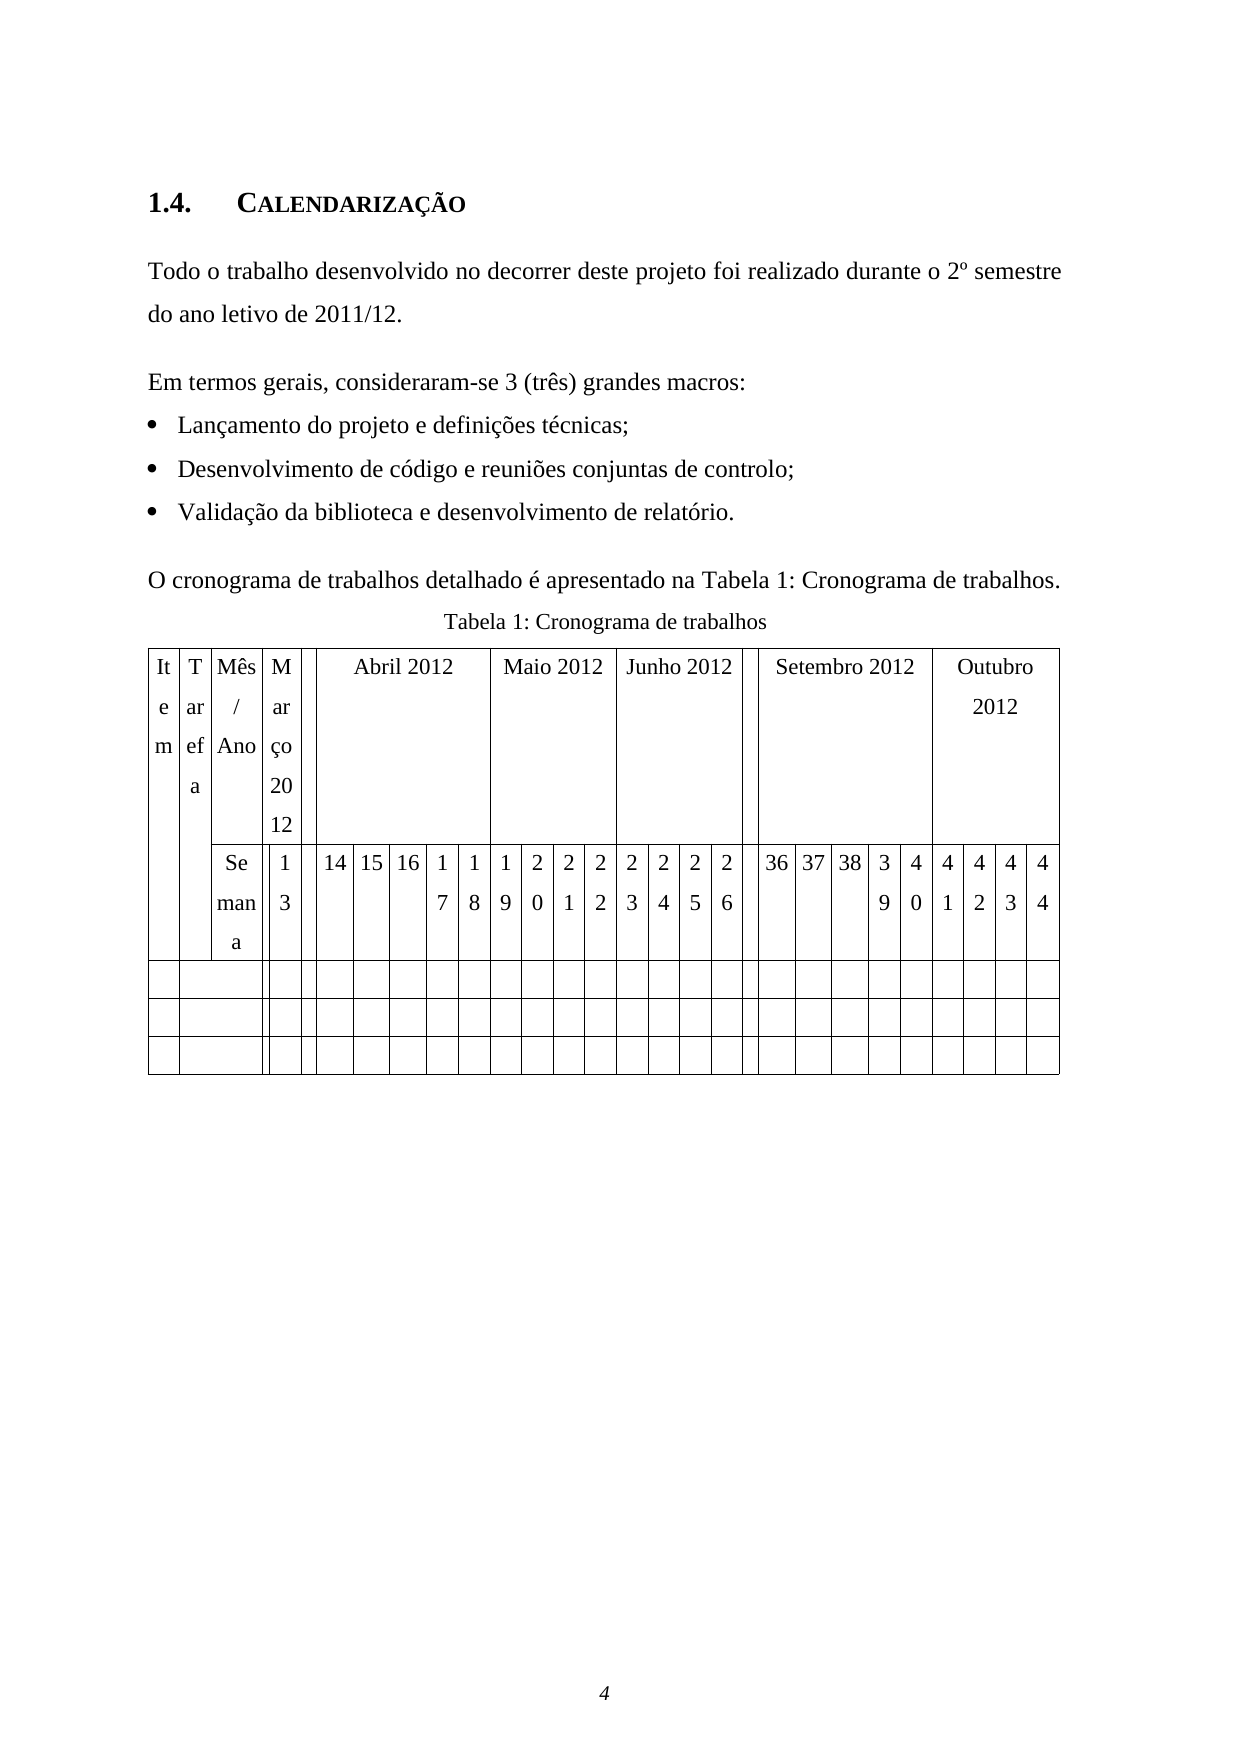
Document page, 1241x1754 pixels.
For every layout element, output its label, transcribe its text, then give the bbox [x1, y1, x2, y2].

table_cell [964, 1037, 995, 1074]
table_cell 14 [317, 845, 353, 960]
table_cell [263, 961, 269, 998]
table_cell [317, 999, 353, 1036]
table_cell [933, 999, 963, 1036]
table_cell [554, 999, 584, 1036]
table_cell [1027, 999, 1059, 1036]
table_cell [759, 999, 795, 1036]
table_cell [869, 1037, 900, 1074]
table_cell [459, 1037, 490, 1074]
table_cell 38 [832, 845, 868, 960]
table_header Mês/Ano [212, 649, 262, 843]
table_cell [302, 1037, 316, 1074]
table_cell [149, 961, 179, 998]
table_cell [832, 961, 868, 998]
table_cell 22 [585, 845, 616, 960]
text O cronograma de trabalhos detalhado é apresentado na Tabela 1: Cronograma de trabalhos. [148, 565, 1063, 594]
table_cell [1027, 961, 1059, 998]
table_cell [390, 961, 426, 998]
table_cell [354, 999, 389, 1036]
table_cell [901, 1037, 932, 1074]
table_header Março 2012 [263, 649, 301, 843]
table_cell 24 [649, 845, 679, 960]
table_cell [759, 1037, 795, 1074]
table_cell [149, 1037, 179, 1074]
table_cell 16 [390, 845, 426, 960]
table_cell [743, 1037, 758, 1074]
table_cell [617, 961, 648, 998]
table_cell [491, 999, 521, 1036]
table_cell [1027, 1037, 1059, 1074]
table_header Outubro 2012 [933, 649, 1059, 843]
table_cell [522, 1037, 553, 1074]
text Todo o trabalho desenvolvido no decorrer deste projeto foi realizado durante o 2º semestre do ano letivo de 2011/12. [148, 256, 1063, 328]
table_cell [680, 999, 711, 1036]
table_cell 40 [901, 845, 932, 960]
table_cell [270, 999, 301, 1036]
table_cell [996, 1037, 1026, 1074]
table_cell [743, 845, 758, 960]
table_cell 43 [996, 845, 1026, 960]
table_cell [649, 999, 679, 1036]
table_cell [933, 1037, 963, 1074]
table_cell [796, 1037, 831, 1074]
table_cell [491, 961, 521, 998]
table_cell [712, 961, 742, 998]
table_cell [743, 961, 758, 998]
table_cell 42 [964, 845, 995, 960]
table_cell [901, 961, 932, 998]
table_cell [617, 999, 648, 1036]
table_cell 36 [759, 845, 795, 960]
table_header Setembro 2012 [759, 649, 932, 843]
table_cell [832, 999, 868, 1036]
table_cell [554, 961, 584, 998]
table_cell 17 [427, 845, 458, 960]
table_header Item [149, 649, 179, 960]
table_cell [317, 1037, 353, 1074]
table_cell 21 [554, 845, 584, 960]
table_cell 20 [522, 845, 553, 960]
table_cell [759, 961, 795, 998]
table_cell 44 [1027, 845, 1059, 960]
table_cell [901, 999, 932, 1036]
table_cell 12 [263, 845, 269, 960]
table_cell [680, 1037, 711, 1074]
table_cell [302, 961, 316, 998]
table_cell [390, 999, 426, 1036]
table_header Tarefa [180, 649, 211, 960]
table_cell [459, 999, 490, 1036]
table_cell [263, 999, 269, 1036]
table_header [743, 649, 758, 843]
table_cell 23 [617, 845, 648, 960]
table_cell [354, 961, 389, 998]
table_cell 19 [491, 845, 521, 960]
table_header Maio 2012 [491, 649, 616, 843]
table_cell [712, 999, 742, 1036]
table_cell 41 [933, 845, 963, 960]
table_cell [554, 1037, 584, 1074]
table_cell [585, 1037, 616, 1074]
table_cell [180, 999, 262, 1036]
table_cell [180, 1037, 262, 1074]
table_cell [491, 1037, 521, 1074]
table_cell [712, 1037, 742, 1074]
table_cell [933, 961, 963, 998]
table_cell [996, 961, 1026, 998]
table_cell [996, 999, 1026, 1036]
text Em termos gerais, consideraram-se 3 (três) grandes macros: [148, 367, 1063, 396]
table_cell [354, 1037, 389, 1074]
table_cell [964, 999, 995, 1036]
table_cell [743, 999, 758, 1036]
table_cell [302, 845, 316, 960]
table_cell [459, 961, 490, 998]
table_cell [617, 1037, 648, 1074]
table_cell [649, 1037, 679, 1074]
table_cell [427, 961, 458, 998]
table_cell 15 [354, 845, 389, 960]
table_header Junho 2012 [617, 649, 742, 843]
table_cell [680, 961, 711, 998]
table_cell 39 [869, 845, 900, 960]
table_cell [427, 999, 458, 1036]
table_cell [270, 1037, 301, 1074]
table_cell [180, 961, 262, 998]
table_cell 25 [680, 845, 711, 960]
table_cell [302, 999, 316, 1036]
table_cell [390, 1037, 426, 1074]
text Tabela 1: Cronograma de trabalhos [148, 608, 1063, 634]
table_cell Semana [212, 845, 262, 960]
table_cell [869, 961, 900, 998]
table_cell [522, 999, 553, 1036]
table_cell [832, 1037, 868, 1074]
table_cell [270, 961, 301, 998]
list Lançamento do projeto e definições técnicas; [148, 411, 1063, 439]
table_cell [149, 999, 179, 1036]
table_cell [317, 961, 353, 998]
table_cell 18 [459, 845, 490, 960]
table_cell [796, 999, 831, 1036]
table_cell 26 [712, 845, 742, 960]
list Desenvolvimento de código e reuniões conjuntas de controlo; [148, 454, 1063, 482]
table_cell 37 [796, 845, 831, 960]
list Validação da biblioteca e desenvolvimento de relatório. [148, 497, 1063, 526]
table_cell [585, 961, 616, 998]
table_cell [964, 961, 995, 998]
table_cell [427, 1037, 458, 1074]
table_header [302, 649, 316, 843]
table_cell [585, 999, 616, 1036]
table_header Abril 2012 [317, 649, 490, 843]
table_cell [522, 961, 553, 998]
table_cell [869, 999, 900, 1036]
table_cell [796, 961, 831, 998]
list Calendarização [148, 185, 1063, 219]
table_cell [649, 961, 679, 998]
table_cell [263, 1037, 269, 1074]
table_cell 13 [270, 845, 301, 960]
